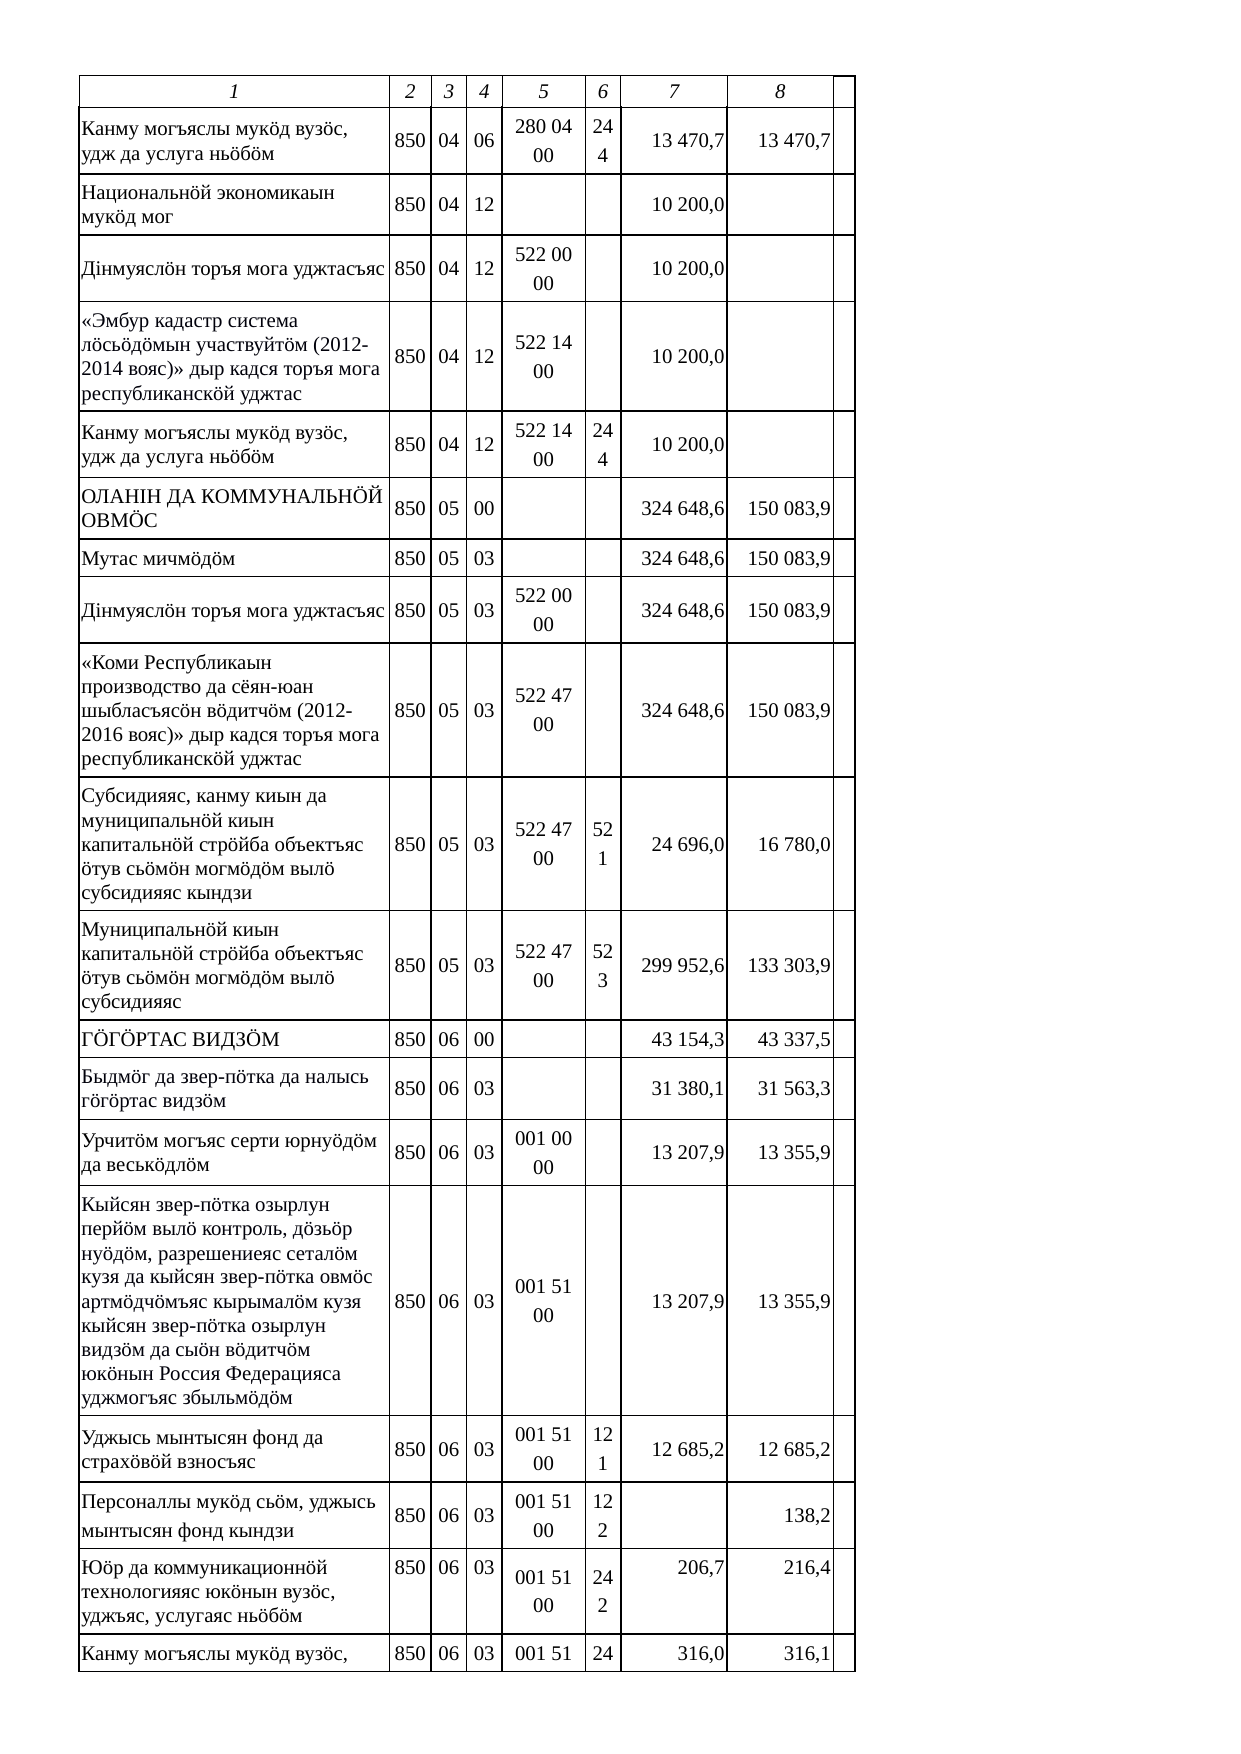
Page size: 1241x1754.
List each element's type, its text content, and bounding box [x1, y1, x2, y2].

table_cell Уджысь мынтысян фонд да страхӧвӧй взносъяс [80, 1416, 389, 1481]
table_cell 850 [390, 412, 430, 477]
table_cell 150 083,9 [728, 644, 833, 776]
table_cell Дінмуяслӧн торъя мога уджтасъяс [80, 577, 389, 642]
table_cell [728, 236, 833, 301]
table_header 7 [621, 76, 727, 106]
table_cell [834, 108, 854, 173]
table_cell [834, 175, 854, 234]
table_cell 06 [432, 1120, 466, 1185]
table_cell [503, 1058, 585, 1118]
table_cell [834, 236, 854, 301]
table_cell Кыйсян звер-пӧтка озырлун перйӧм вылӧ контроль, дӧзьӧр нуӧдӧм, разрешениеяс сеталӧм кузя да кыйсян звер-пӧтка овмӧс артмӧдчӧмъяс кырымалӧм кузя кыйсян звер-пӧтка озырлун видзӧм да сыӧн вӧдитчӧм юкӧнын Россия Федерацияса уджмогъяс збыльмӧдӧм [80, 1186, 389, 1415]
table_cell Персоналлы мукӧд сьӧм, уджысь мынтысян фонд кындзи [80, 1483, 389, 1547]
table_cell 850 [390, 108, 430, 173]
table_cell 05 [432, 644, 466, 776]
table_cell 324 648,6 [622, 577, 726, 642]
table_cell ОЛАНІН ДА КОММУНАЛЬНӦЙ ОВМӦС [80, 478, 389, 538]
table_cell 242 [586, 1549, 620, 1633]
table_cell 05 [432, 778, 466, 910]
table_cell [834, 412, 854, 477]
table_cell 03 [467, 577, 501, 642]
table_cell 850 [390, 778, 430, 910]
table_cell [503, 175, 585, 234]
table_header 5 [503, 76, 585, 106]
table_cell [503, 540, 585, 576]
table_cell 244 [586, 412, 620, 477]
table_cell «Эмбур кадастр система лӧсьӧдӧмын участвуйтӧм (2012-2014 вояс)» дыр кадся торъя мога республиканскӧй уджтас [80, 302, 389, 410]
table_cell 150 083,9 [728, 577, 833, 642]
table_cell [834, 644, 854, 776]
table_cell 16 780,0 [728, 778, 833, 910]
table_cell 850 [390, 478, 430, 538]
table_cell 316,1 [728, 1635, 833, 1671]
table_cell 299 952,6 [622, 911, 726, 1019]
table_cell 521 [586, 778, 620, 910]
table_cell 03 [467, 1549, 501, 1633]
table_header [834, 77, 854, 106]
table_cell [834, 1483, 854, 1547]
table_cell [503, 1021, 585, 1057]
table_cell [586, 540, 620, 576]
table_cell 43 154,3 [622, 1021, 726, 1057]
table_cell 03 [467, 540, 501, 576]
table_header 2 [390, 76, 431, 106]
table_cell 522 47 00 [503, 911, 585, 1019]
table_cell [834, 1549, 854, 1633]
table_cell 06 [432, 1416, 466, 1481]
table_cell 850 [390, 1186, 430, 1415]
table_cell 324 648,6 [622, 644, 726, 776]
table_cell 10 200,0 [622, 236, 726, 301]
table_cell 13 470,7 [622, 108, 726, 173]
table_cell 316,0 [622, 1635, 726, 1671]
table_cell 04 [432, 412, 466, 477]
table_cell Канму могъяслы мукӧд вузӧс, удж да услуга ньӧбӧм [80, 108, 389, 173]
table_cell 06 [432, 1058, 466, 1118]
table_cell [834, 540, 854, 576]
table_header 8 [728, 76, 833, 106]
table_cell [834, 1058, 854, 1118]
table_cell 03 [467, 1416, 501, 1481]
table_cell [622, 1483, 726, 1547]
table_header 4 [467, 76, 502, 106]
table_cell [728, 412, 833, 477]
table_cell 522 00 00 [503, 577, 585, 642]
table_cell 10 200,0 [622, 412, 726, 477]
table_cell [728, 302, 833, 410]
table_cell [728, 175, 833, 234]
table_cell 850 [390, 1021, 430, 1057]
table_header 3 [432, 76, 466, 106]
table_cell Мутас мичмӧдӧм [80, 540, 389, 576]
table_cell Быдмӧг да звер-пӧтка да налысь гӧгӧртас видзӧм [80, 1058, 389, 1118]
table_cell 12 [467, 412, 501, 477]
table_cell 324 648,6 [622, 478, 726, 538]
table_cell [834, 577, 854, 642]
table_cell «Коми Республикаын производство да сёян-юан шыбласъясӧн вӧдитчӧм (2012-2016 вояс)» дыр кадся торъя мога республиканскӧй уджтас [80, 644, 389, 776]
table_cell 06 [432, 1635, 466, 1671]
table_cell Дінмуяслӧн торъя мога уджтасъяс [80, 236, 389, 301]
table_cell 06 [432, 1549, 466, 1633]
table_cell 13 470,7 [728, 108, 833, 173]
table_cell 24 [586, 1635, 620, 1671]
table_cell 03 [467, 1635, 501, 1671]
table_cell 850 [390, 1416, 430, 1481]
table_cell 04 [432, 236, 466, 301]
table_cell 10 200,0 [622, 175, 726, 234]
table_cell [834, 1416, 854, 1481]
table_cell 12 [467, 302, 501, 410]
table_cell 13 207,9 [622, 1186, 726, 1415]
table_cell 24 696,0 [622, 778, 726, 910]
table_cell 12 685,2 [622, 1416, 726, 1481]
table_cell Субсидияяс, канму киын да муниципальнӧй киын капитальнӧй стрӧйба объектъяс ӧтув сьӧмӧн могмӧдӧм вылӧ субсидияяс кындзи [80, 778, 389, 910]
table_cell 850 [390, 1483, 430, 1547]
table_cell 850 [390, 1120, 430, 1185]
table_cell 522 00 00 [503, 236, 585, 301]
table_cell [834, 1186, 854, 1415]
table_cell 06 [432, 1186, 466, 1415]
table_cell 150 083,9 [728, 478, 833, 538]
table_cell 001 51 00 [503, 1416, 585, 1481]
table_cell 05 [432, 911, 466, 1019]
table_cell 04 [432, 108, 466, 173]
table_cell 12 [467, 175, 501, 234]
table_header 6 [586, 76, 620, 106]
table_cell Канму могъяслы мукӧд вузӧс, удж да услуга ньӧбӧм [80, 412, 389, 477]
table_cell 43 337,5 [728, 1021, 833, 1057]
table_cell 001 51 00 [503, 1549, 585, 1633]
table_cell [586, 1021, 620, 1057]
table_cell 850 [390, 1549, 430, 1633]
table_cell 850 [390, 577, 430, 642]
table_cell [503, 478, 585, 538]
table_cell [586, 302, 620, 410]
table_cell 850 [390, 1635, 430, 1671]
table_cell 001 51 [503, 1635, 585, 1671]
table_cell ГӦГӦРТАС ВИДЗӦМ [80, 1021, 389, 1057]
table_cell 06 [432, 1483, 466, 1547]
table_cell Национальнӧй экономикаын мукӧд мог [80, 175, 389, 234]
table_cell 12 685,2 [728, 1416, 833, 1481]
table_cell 03 [467, 1483, 501, 1547]
table_cell 13 207,9 [622, 1120, 726, 1185]
table_cell [834, 911, 854, 1019]
table_cell Юӧр да коммуникационнӧй технологияяс юкӧнын вузӧс, уджъяс, услугаяс ньӧбӧм [80, 1549, 389, 1633]
table_cell 121 [586, 1416, 620, 1481]
table_cell 13 355,9 [728, 1120, 833, 1185]
table_cell 04 [432, 302, 466, 410]
table_cell 05 [432, 540, 466, 576]
table_cell [586, 1058, 620, 1118]
table_cell 03 [467, 778, 501, 910]
table_cell 850 [390, 540, 430, 576]
table_cell 04 [432, 175, 466, 234]
table_cell 00 [467, 478, 501, 538]
table_cell [586, 1186, 620, 1415]
table_cell 03 [467, 911, 501, 1019]
table_cell 850 [390, 1058, 430, 1118]
table_cell 522 47 00 [503, 778, 585, 910]
table_cell 138,2 [728, 1483, 833, 1547]
table_cell 150 083,9 [728, 540, 833, 576]
table_cell 00 [467, 1021, 501, 1057]
table_cell 850 [390, 911, 430, 1019]
table_cell [834, 302, 854, 410]
table_cell 12 [467, 236, 501, 301]
table_cell [586, 236, 620, 301]
table_cell 522 14 00 [503, 302, 585, 410]
table_cell 31 380,1 [622, 1058, 726, 1118]
table_cell [586, 577, 620, 642]
table_cell 133 303,9 [728, 911, 833, 1019]
table_cell 31 563,3 [728, 1058, 833, 1118]
table_cell [834, 1635, 854, 1671]
table_cell 03 [467, 1186, 501, 1415]
table_cell 13 355,9 [728, 1186, 833, 1415]
table_cell [834, 1021, 854, 1057]
table_cell 206,7 [622, 1549, 726, 1633]
table_cell 03 [467, 644, 501, 776]
table_cell 216,4 [728, 1549, 833, 1633]
table_cell 06 [432, 1021, 466, 1057]
table_cell 850 [390, 175, 430, 234]
table_cell [834, 1120, 854, 1185]
table_cell 001 00 00 [503, 1120, 585, 1185]
table_cell 324 648,6 [622, 540, 726, 576]
table_cell 122 [586, 1483, 620, 1547]
table_cell 001 51 00 [503, 1186, 585, 1415]
table_cell 522 47 00 [503, 644, 585, 776]
table_cell 850 [390, 302, 430, 410]
table_cell 523 [586, 911, 620, 1019]
table_cell 522 14 00 [503, 412, 585, 477]
table_cell [586, 1120, 620, 1185]
table_cell Муниципальнӧй киын капитальнӧй стрӧйба объектъяс ӧтув сьӧмӧн могмӧдӧм вылӧ субсидияяс [80, 911, 389, 1019]
table_cell [586, 644, 620, 776]
table_cell Урчитӧм могъяс серти юрнуӧдӧм да веськӧдлӧм [80, 1120, 389, 1185]
table_cell [586, 175, 620, 234]
table_cell 03 [467, 1058, 501, 1118]
table_cell 850 [390, 236, 430, 301]
table_cell [586, 478, 620, 538]
table_cell 001 51 00 [503, 1483, 585, 1547]
table_cell 280 04 00 [503, 108, 585, 173]
table_cell 244 [586, 108, 620, 173]
table_cell 06 [467, 108, 501, 173]
table_cell 03 [467, 1120, 501, 1185]
table_cell [834, 478, 854, 538]
table_cell 05 [432, 577, 466, 642]
table_header 1 [80, 76, 389, 106]
table_cell 05 [432, 478, 466, 538]
table_cell [834, 778, 854, 910]
table_cell 10 200,0 [622, 302, 726, 410]
table_cell Канму могъяслы мукӧд вузӧс, [80, 1635, 389, 1671]
table_cell 850 [390, 644, 430, 776]
